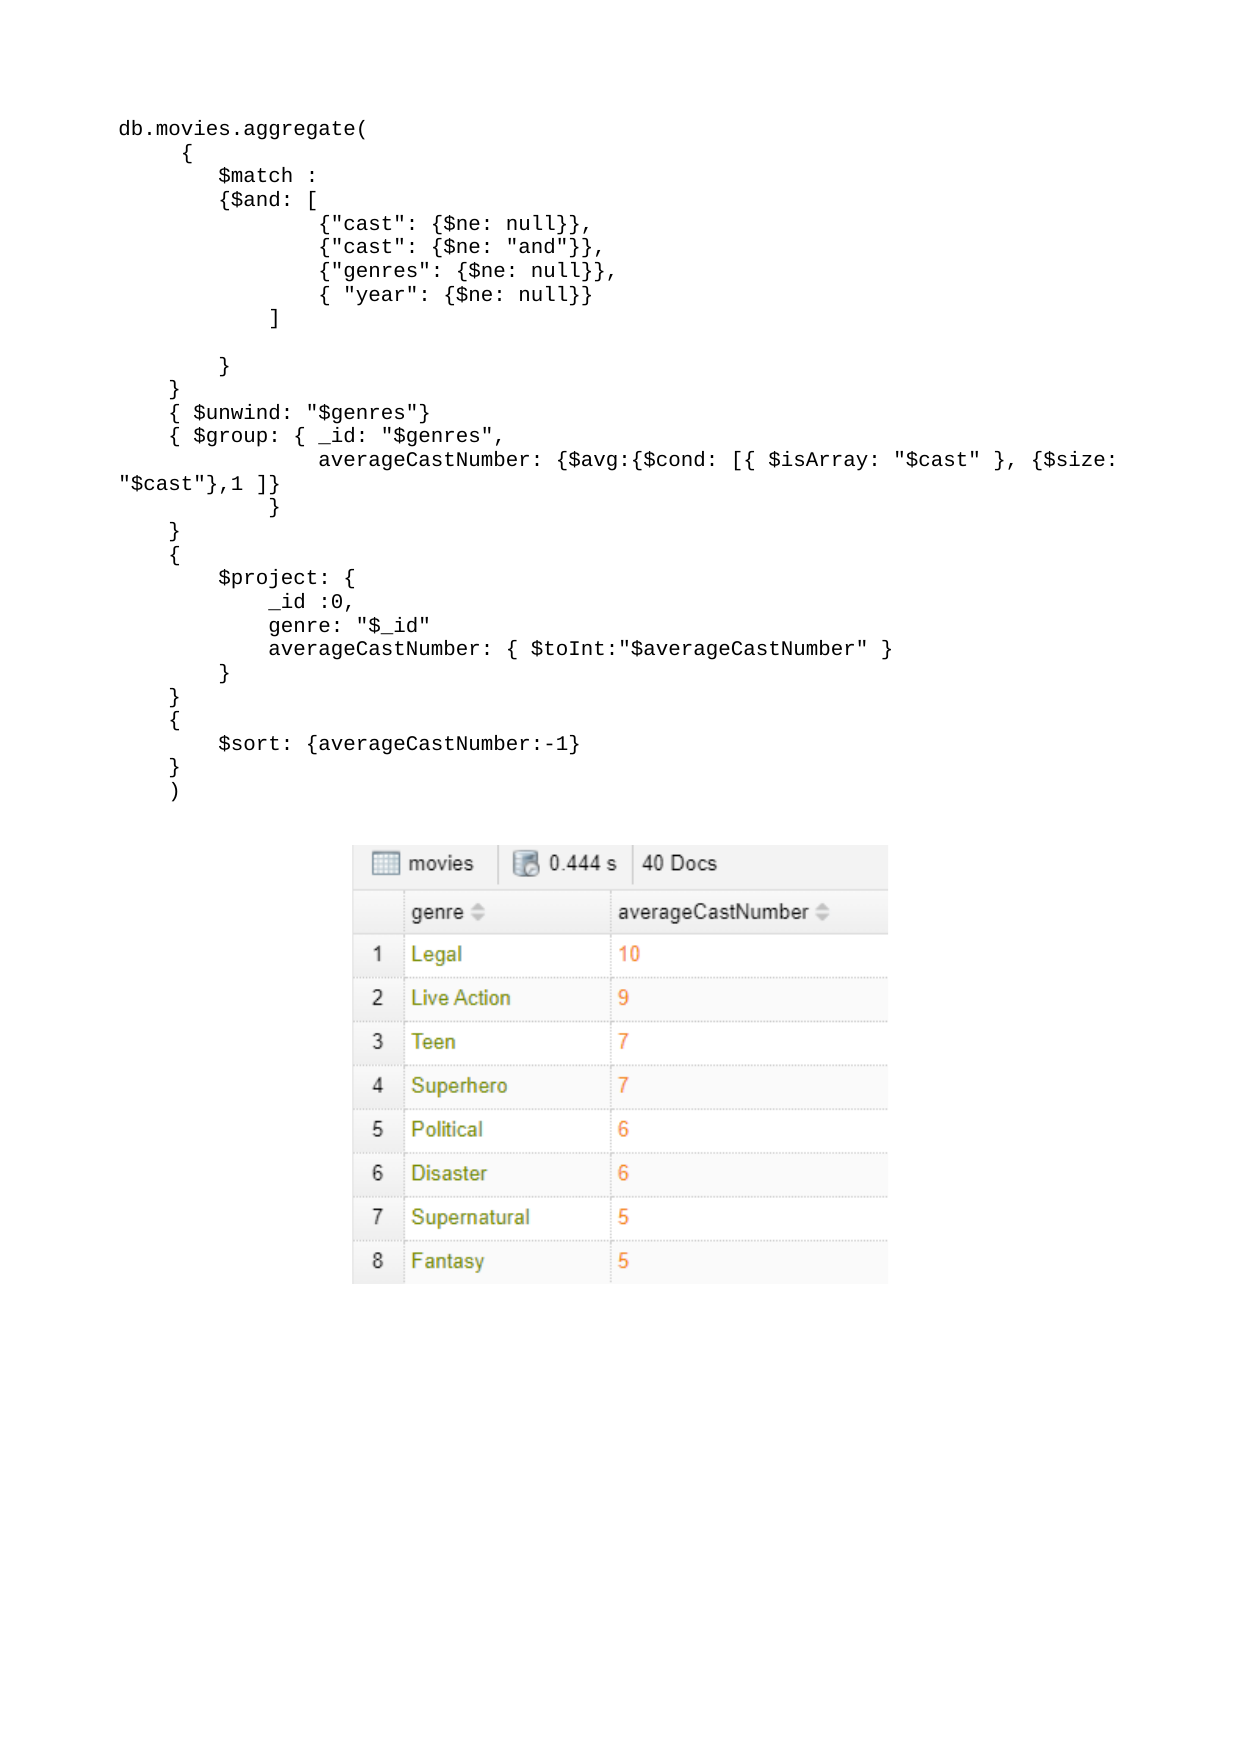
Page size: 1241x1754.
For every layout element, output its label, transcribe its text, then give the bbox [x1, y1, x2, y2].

text } [118, 662, 1122, 686]
text ) [118, 780, 1122, 804]
text {"cast": {$ne: null}}, [118, 213, 1122, 236]
text {$and: [ [118, 189, 1122, 213]
text } [118, 520, 1122, 544]
text averageCastNumber: { $toInt:"$averageCastNumber" } [118, 638, 1122, 662]
text ] [118, 307, 1122, 331]
text { $group: { _id: "$genres", [118, 426, 1122, 449]
text } [118, 378, 1122, 402]
text db.movies.aggregate( [118, 118, 1122, 142]
text } [118, 757, 1122, 780]
text { $unwind: "$genres"} [118, 402, 1122, 426]
text { [118, 544, 1122, 567]
text {"cast": {$ne: "and"}}, [118, 236, 1122, 260]
text averageCastNumber: {$avg:{$cond: [{ $isArray: "$cast" }, {$size: "$cast"},1 ]} [118, 449, 1122, 496]
text { [118, 709, 1122, 733]
text _id :0, [118, 591, 1122, 615]
picture [352, 845, 889, 1284]
text {"genres": {$ne: null}}, [118, 260, 1122, 284]
text $match : [118, 165, 1122, 189]
text } [118, 496, 1122, 520]
text { [118, 142, 1122, 165]
text $project: { [118, 567, 1122, 591]
text genre: "$_id" [118, 615, 1122, 638]
text } [118, 686, 1122, 709]
text } [118, 354, 1122, 378]
text { "year": {$ne: null}} [118, 284, 1122, 307]
text $sort: {averageCastNumber:-1} [118, 733, 1122, 757]
